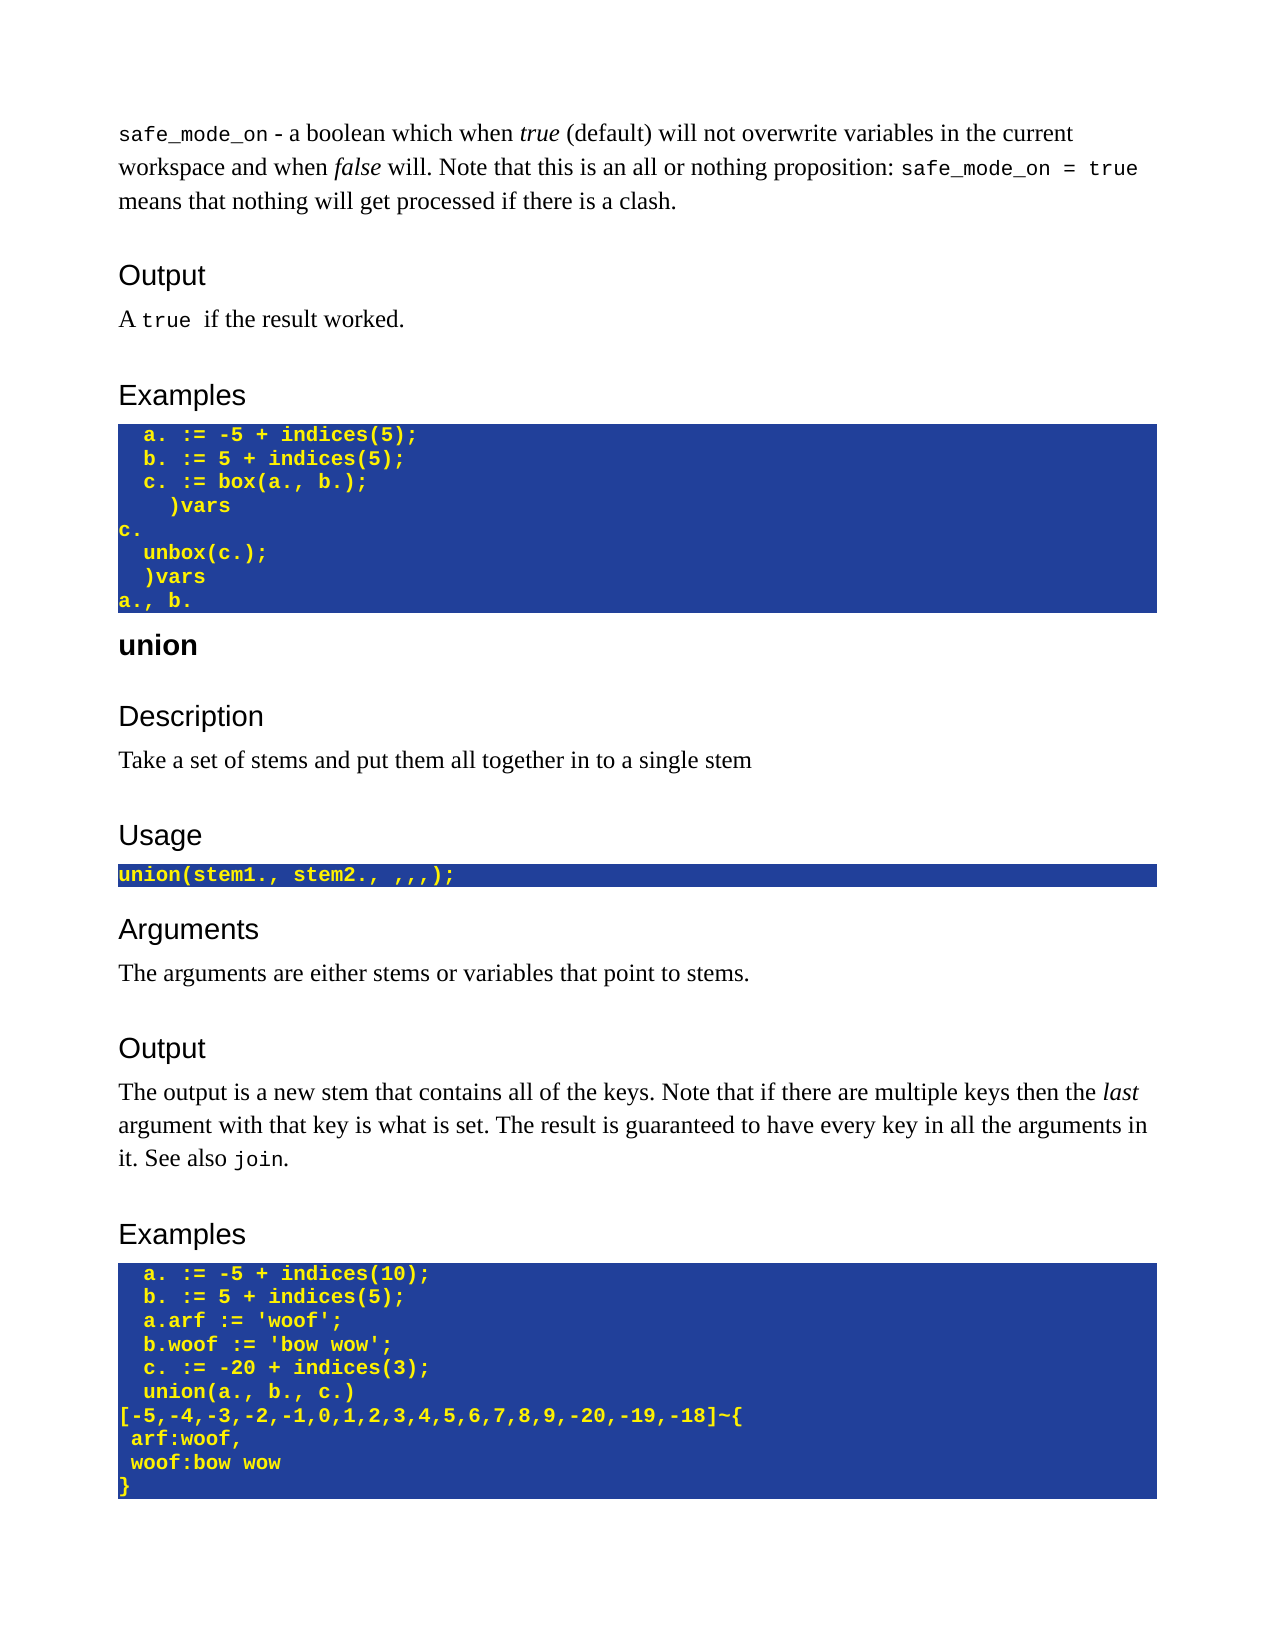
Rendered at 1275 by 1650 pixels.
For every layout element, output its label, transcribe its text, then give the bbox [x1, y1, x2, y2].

text a.arf := 'woof'; [118, 1310, 1157, 1334]
subtitle union [118, 628, 1157, 662]
text b. := 5 + indices(5); [118, 1286, 1157, 1310]
text a. := -5 + indices(5); [118, 424, 1157, 448]
subtitle Arguments [118, 912, 1157, 946]
text The output is a new stem that contains all of the keys. Note that if there are multiple keys then the last argument with that key is what is set. The result is guaranteed to have every key in all the arguments in it. See also join. [118, 1077, 1157, 1173]
text c. := box(a., b.); [118, 471, 1157, 495]
text b.woof := 'bow wow'; [118, 1334, 1157, 1357]
text unbox(c.); [118, 542, 1157, 566]
text union(a., b., c.) [118, 1381, 1157, 1404]
text a., b. [118, 589, 1157, 613]
text a. := -5 + indices(10); [118, 1263, 1157, 1286]
subtitle Examples [118, 1217, 1157, 1250]
text b. := 5 + indices(5); [118, 448, 1157, 471]
text arf:woof, [118, 1428, 1157, 1452]
text The arguments are either stems or variables that point to stems. [118, 958, 1157, 987]
text safe_mode_on - a boolean which when true (default) will not overwrite variables in the current workspace and when false will. Note that this is an all or nothing proposition: safe_mode_on = true means that nothing will get processed if there is a clash. [118, 118, 1157, 214]
subtitle Output [118, 1031, 1157, 1064]
text )vars [118, 566, 1157, 589]
subtitle Usage [118, 818, 1157, 851]
text union(stem1., stem2., ,,,); [118, 864, 1157, 887]
text A true if the result worked. [118, 304, 1157, 334]
text c. := -20 + indices(3); [118, 1357, 1157, 1381]
text Take a set of stems and put them all together in to a single stem [118, 745, 1157, 774]
text woof:bow wow [118, 1452, 1157, 1476]
text c. [118, 519, 1157, 542]
text } [118, 1476, 1157, 1499]
text [-5,-4,-3,-2,-1,0,1,2,3,4,5,6,7,8,9,-20,-19,-18]~{ [118, 1404, 1157, 1428]
text )vars [118, 495, 1157, 519]
subtitle Output [118, 258, 1157, 292]
subtitle Description [118, 699, 1157, 733]
subtitle Examples [118, 378, 1157, 412]
